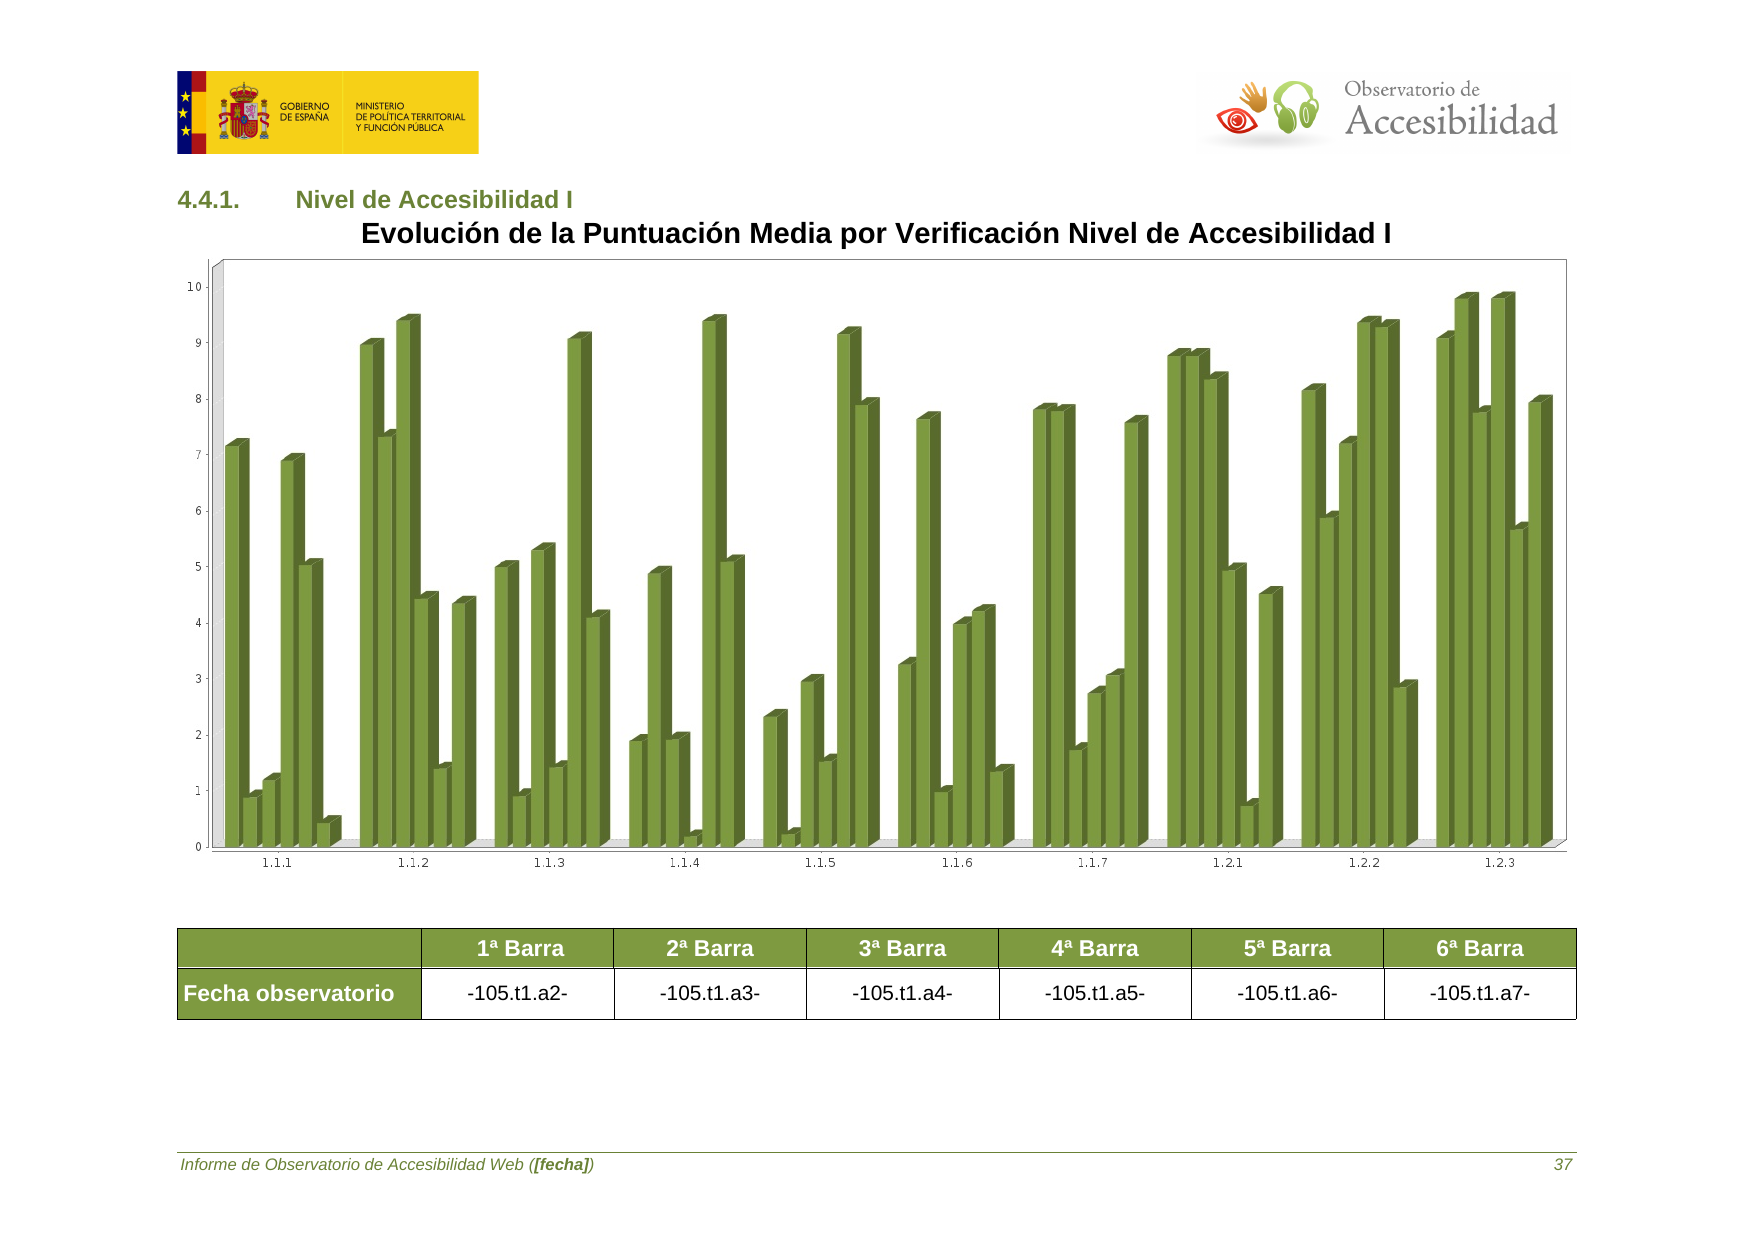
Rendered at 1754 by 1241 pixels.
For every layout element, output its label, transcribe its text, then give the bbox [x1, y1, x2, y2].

table_cell -105.t1.a3- [615, 969, 806, 1019]
picture [177, 250, 1577, 875]
text Evolución de la Puntuación Media por Verificación Nivel de Accesibilidad I [177, 216, 1577, 250]
table_cell -105.t1.a4- [807, 969, 999, 1019]
subtitle Nivel de Accesibilidad I [177, 185, 1577, 214]
table_header 1ª Barra [422, 929, 613, 967]
table_cell -105.t1.a2- [422, 969, 614, 1019]
table_header [178, 929, 421, 967]
table_header 2ª Barra [614, 929, 806, 967]
table_header 3ª Barra [807, 929, 998, 967]
table_cell -105.t1.a5- [1000, 969, 1191, 1019]
table_header 4ª Barra [999, 929, 1191, 967]
table_header 6ª Barra [1384, 929, 1576, 967]
table_header 5ª Barra [1192, 929, 1383, 967]
picture [177, 71, 479, 154]
table_cell Fecha observatorio [178, 969, 421, 1019]
picture [1196, 72, 1572, 154]
table_cell -105.t1.a7- [1385, 969, 1576, 1019]
table_cell -105.t1.a6- [1192, 969, 1384, 1019]
